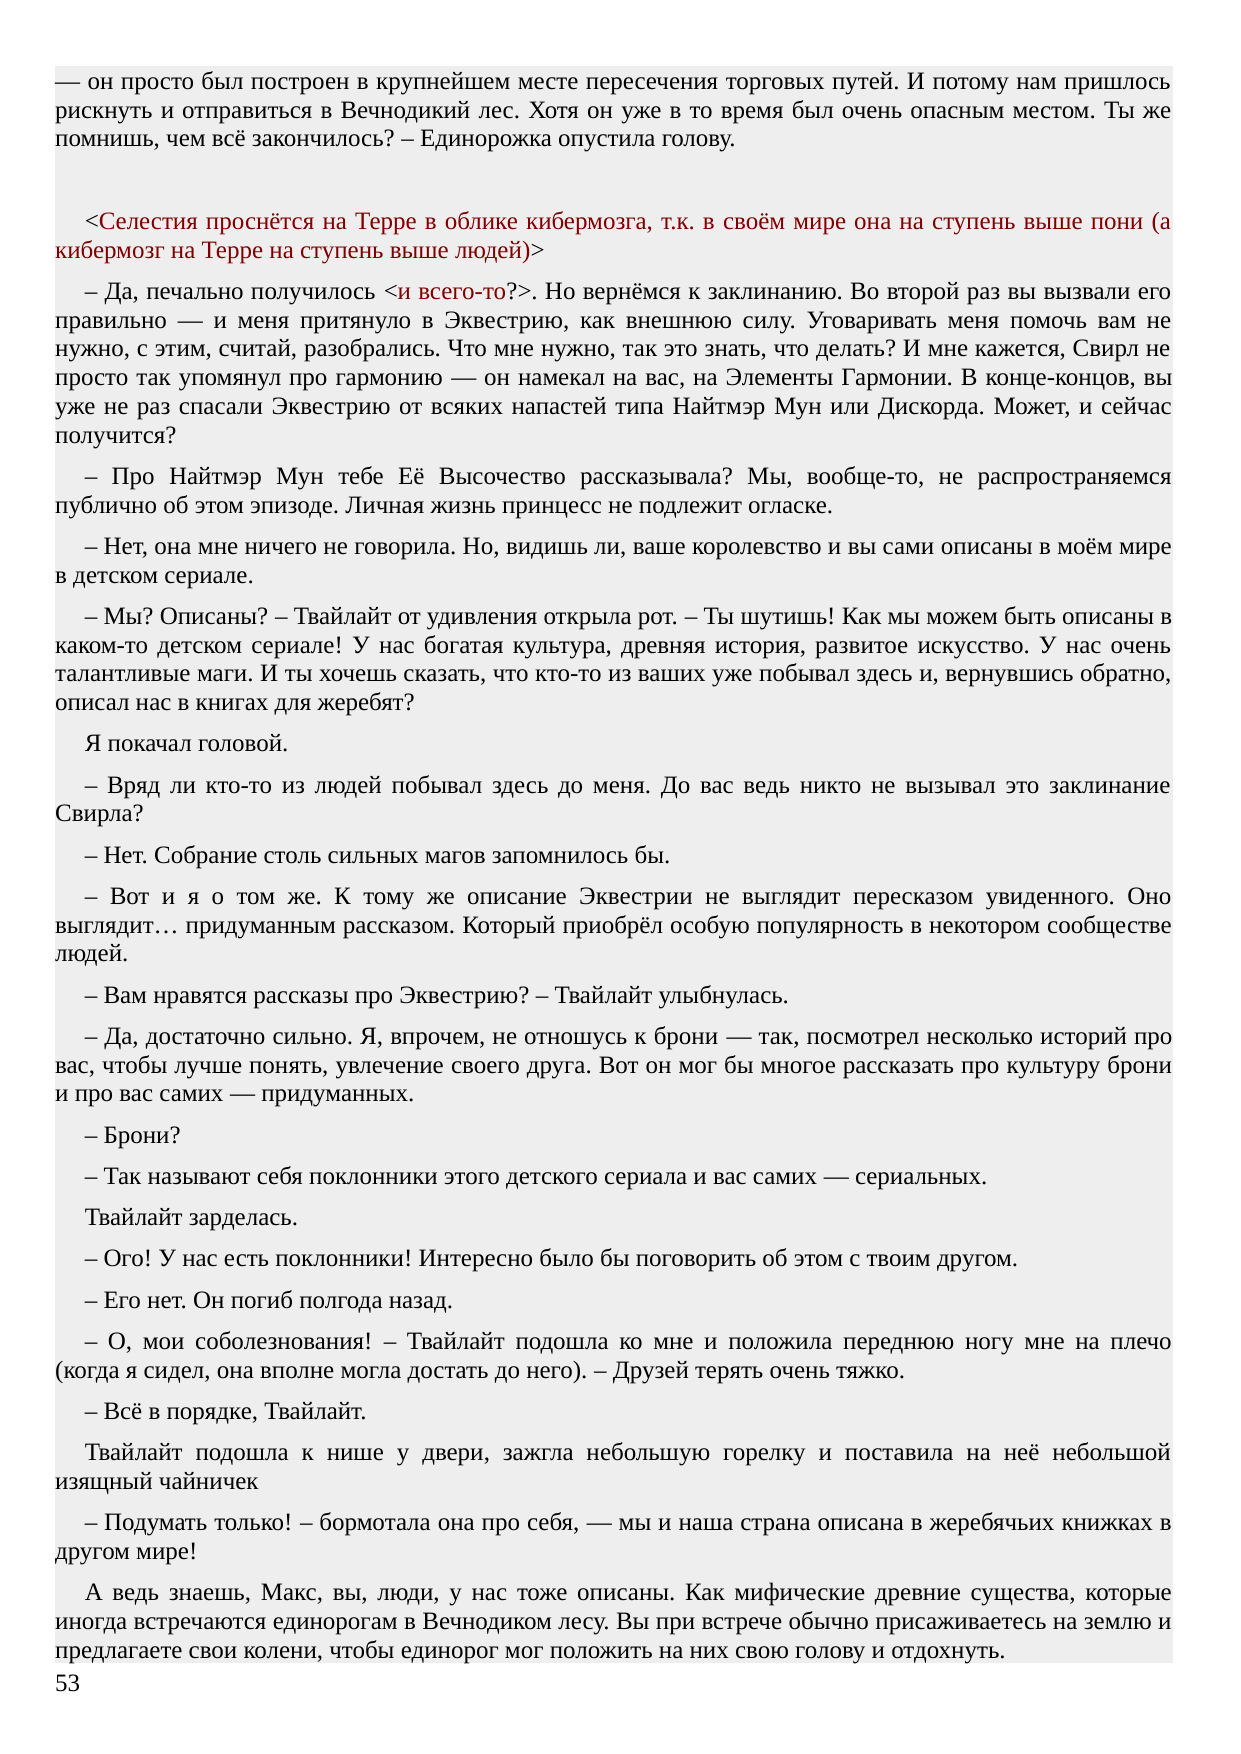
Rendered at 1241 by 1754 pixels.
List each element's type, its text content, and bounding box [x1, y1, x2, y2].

text Твайлайт зарделась. [55, 1202, 1173, 1231]
text – Всё в порядке, Твайлайт. [55, 1396, 1173, 1425]
text – Нет, она мне ничего не говорила. Но, видишь ли, ваше королевство и вы сами описаны в моём мире в детском сериале. [55, 531, 1173, 588]
text <Селестия проснётся на Терре в облике кибермозга, т.к. в своём мире она на ступень выше пони (а кибермозг на Терре на ступень выше людей)> [55, 206, 1173, 263]
text – Вам нравятся рассказы про Эквестрию? – Твайлайт улыбнулась. [55, 980, 1173, 1008]
text – Мы? Описаны? – Твайлайт от удивления открыла рот. – Ты шутишь! Как мы можем быть описаны в каком-то детском сериале! У нас богатая культура, древняя история, развитое искусство. У нас очень талантливые маги. И ты хочешь сказать, что кто-то из ваших уже побывал здесь и, вернувшись обратно, описал нас в книгах для жеребят? [55, 601, 1173, 716]
text – Да, достаточно сильно. Я, впрочем, не отношусь к брони — так, посмотрел несколько историй про вас, чтобы лучше понять, увлечение своего друга. Вот он мог бы многое рассказать про культуру брони и про вас самих — придуманных. [55, 1021, 1173, 1107]
text – Вряд ли кто-то из людей побывал здесь до меня. До вас ведь никто не вызывал это заклинание Свирла? [55, 770, 1173, 827]
text – О, мои соболезнования! – Твайлайт подошла ко мне и положила переднюю ногу мне на плечо (когда я сидел, она вполне могла достать до него). – Друзей терять очень тяжко. [55, 1326, 1173, 1383]
text – Так называют себя поклонники этого детского сериала и вас самих — сериальных. [55, 1161, 1173, 1190]
text — он просто был построен в крупнейшем месте пересечения торговых путей. И потому нам пришлось рискнуть и отправиться в Вечнодикий лес. Хотя он уже в то время был очень опасным местом. Ты же помнишь, чем всё закончилось? – Единорожка опустила голову. [55, 66, 1173, 152]
text – Брони? [55, 1120, 1173, 1148]
text Я покачал головой. [55, 728, 1173, 757]
text Твайлайт подошла к нише у двери, зажгла небольшую горелку и поставила на неё небольшой изящный чайничек [55, 1437, 1173, 1495]
text – Да, печально получилось <и всего-то?>. Но вернёмся к заклинанию. Во второй раз вы вызвали его правильно — и меня притянуло в Эквестрию, как внешнюю силу. Уговаривать меня помочь вам не нужно, с этим, считай, разобрались. Что мне нужно, так это знать, что делать? И мне кажется, Свирл не просто так упомянул про гармонию — он намекал на вас, на Элементы Гармонии. В конце-концов, вы уже не раз спасали Эквестрию от всяких напастей типа Найтмэр Мун или Дискорда. Может, и сейчас получится? [55, 276, 1173, 448]
text – Про Найтмэр Мун тебе Её Высочество рассказывала? Мы, вообще-то, не распространяемся публично об этом эпизоде. Личная жизнь принцесс не подлежит огласке. [55, 461, 1173, 518]
text – Вот и я о том же. К тому же описание Эквестрии не выглядит пересказом увиденного. Оно выглядит… придуманным рассказом. Который приобрёл особую популярность в некотором сообществе людей. [55, 881, 1173, 967]
text – Нет. Собрание столь сильных магов запомнилось бы. [55, 840, 1173, 868]
text – Подумать только! – бормотала она про себя, — мы и наша страна описана в жеребячьих книжках в другом мире! [55, 1507, 1173, 1565]
text – Его нет. Он погиб полгода назад. [55, 1285, 1173, 1313]
text – Ого! У нас есть поклонники! Интересно было бы поговорить об этом с твоим другом. [55, 1243, 1173, 1272]
text А ведь знаешь, Макс, вы, люди, у нас тоже описаны. Как мифические древние существа, которые иногда встречаются единорогам в Вечнодиком лесу. Вы при встрече обычно присаживаетесь на землю и предлагаете свои колени, чтобы единорог мог положить на них свою голову и отдохнуть. [55, 1577, 1173, 1663]
